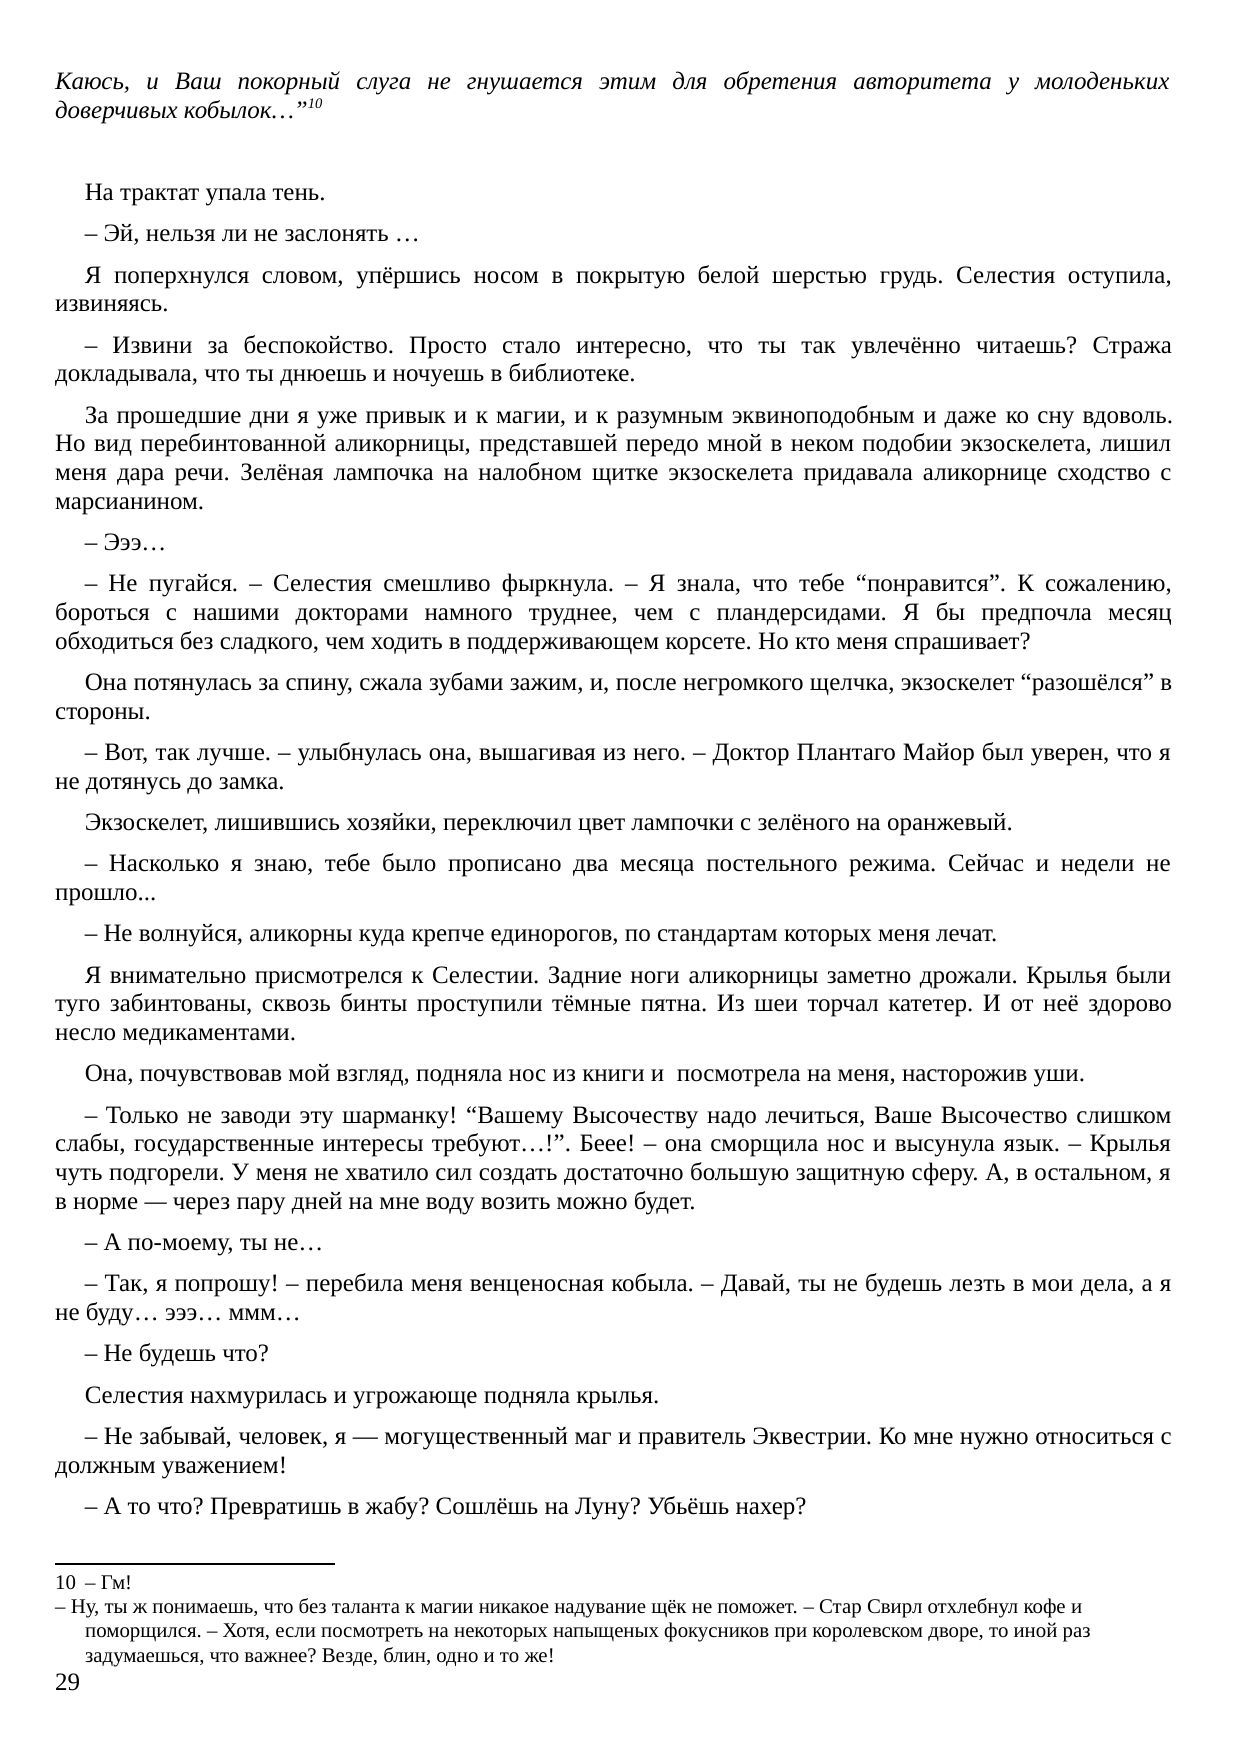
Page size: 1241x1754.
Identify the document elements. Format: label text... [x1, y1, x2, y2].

text – Эй, нельзя ли не заслонять … [55, 218, 1173, 247]
text Селестия нахмурилась и угрожающе подняла крылья. [55, 1380, 1173, 1408]
text – Извини за беспокойство. Просто стало интересно, что ты так увлечённо читаешь? Стража докладывала, что ты днюешь и ночуешь в библиотеке. [55, 330, 1173, 387]
text – Эээ… [55, 527, 1173, 556]
text На трактат упала тень. [55, 177, 1173, 206]
text – Так, я попрошу! – перебила меня венценосная кобыла. – Давай, ты не будешь лезть в мои дела, а я не буду… эээ… ммм… [55, 1268, 1173, 1326]
text Экзоскелет, лишившись хозяйки, переключил цвет лампочки с зелёного на оранжевый. [55, 807, 1173, 836]
text – Насколько я знаю, тебе было прописано два месяца постельного режима. Сейчас и недели не прошло... [55, 848, 1173, 906]
text Я внимательно присмотрелся к Селестии. Задние ноги аликорницы заметно дрожали. Крылья были туго забинтованы, сквозь бинты проступили тёмные пятна. Из шеи торчал катетер. И от неё здорово несло медикаментами. [55, 960, 1173, 1046]
text – Ну, ты ж понимаешь, что без таланта к магии никакое надувание щёк не поможет. – Стар Свирл отхлебнул кофе и поморщился. – Хотя, если посмотреть на некоторых напыщеных фокусников при королевском дворе, то иной раз задумаешься, что важнее? Везде, блин, одно и то же! [55, 1594, 1173, 1667]
text – Не волнуйся, аликорны куда крепче единорогов, по стандартам которых меня лечат. [55, 918, 1173, 947]
text – Не забывай, человек, я — могущественный маг и правитель Эквестрии. Ко мне нужно относиться с должным уважением! [55, 1421, 1173, 1478]
text За прошедшие дни я уже привык и к магии, и к разумным эквиноподобным и даже ко сну вдоволь. Но вид перебинтованной аликорницы, представшей передо мной в неком подобии экзоскелета, лишил меня дара речи. Зелёная лампочка на налобном щитке экзоскелета придавала аликорнице сходство с марсианином. [55, 400, 1173, 515]
text – Не будешь что? [55, 1338, 1173, 1367]
text Она потянулась за спину, сжала зубами зажим, и, после негромкого щелчка, экзоскелет “разошёлся” в стороны. [55, 667, 1173, 725]
text – Вот, так лучше. – улыбнулась она, вышагивая из него. – Доктор Плантаго Майор был уверен, что я не дотянусь до замка. [55, 737, 1173, 795]
text – А то что? Превратишь в жабу? Сошлёшь на Луну? Убьёшь нахер? [55, 1491, 1173, 1520]
text Я поперхнулся словом, упёршись носом в покрытую белой шерстью грудь. Селестия оступила, извиняясь. [55, 260, 1173, 317]
text – Только не заводи эту шарманку! “Вашему Высочеству надо лечиться, Ваше Высочество слишком слабы, государственные интересы требуют…!”. Беее! – она сморщила нос и высунула язык. – Крылья чуть подгорели. У меня не хватило сил создать достаточно большую защитную сферу. А, в остальном, я в норме — через пару дней на мне воду возить можно будет. [55, 1100, 1173, 1215]
text – Гм! [55, 1570, 1173, 1594]
text Она, почувствовав мой взгляд, подняла нос из книги и посмотрела на меня, насторожив уши. [55, 1058, 1173, 1087]
text Каюсь, и Ваш покорный слуга не гнушается этим для обретения авторитета у молоденьких доверчивых кобылок…” [55, 66, 1173, 123]
text – Не пугайся. – Селестия смешливо фыркнула. – Я знала, что тебе “понравится”. К сожалению, бороться с нашими докторами намного труднее, чем с пландерсидами. Я бы предпочла месяц обходиться без сладкого, чем ходить в поддерживающем корсете. Но кто меня спрашивает? [55, 568, 1173, 655]
text – А по-моему, ты не… [55, 1227, 1173, 1256]
